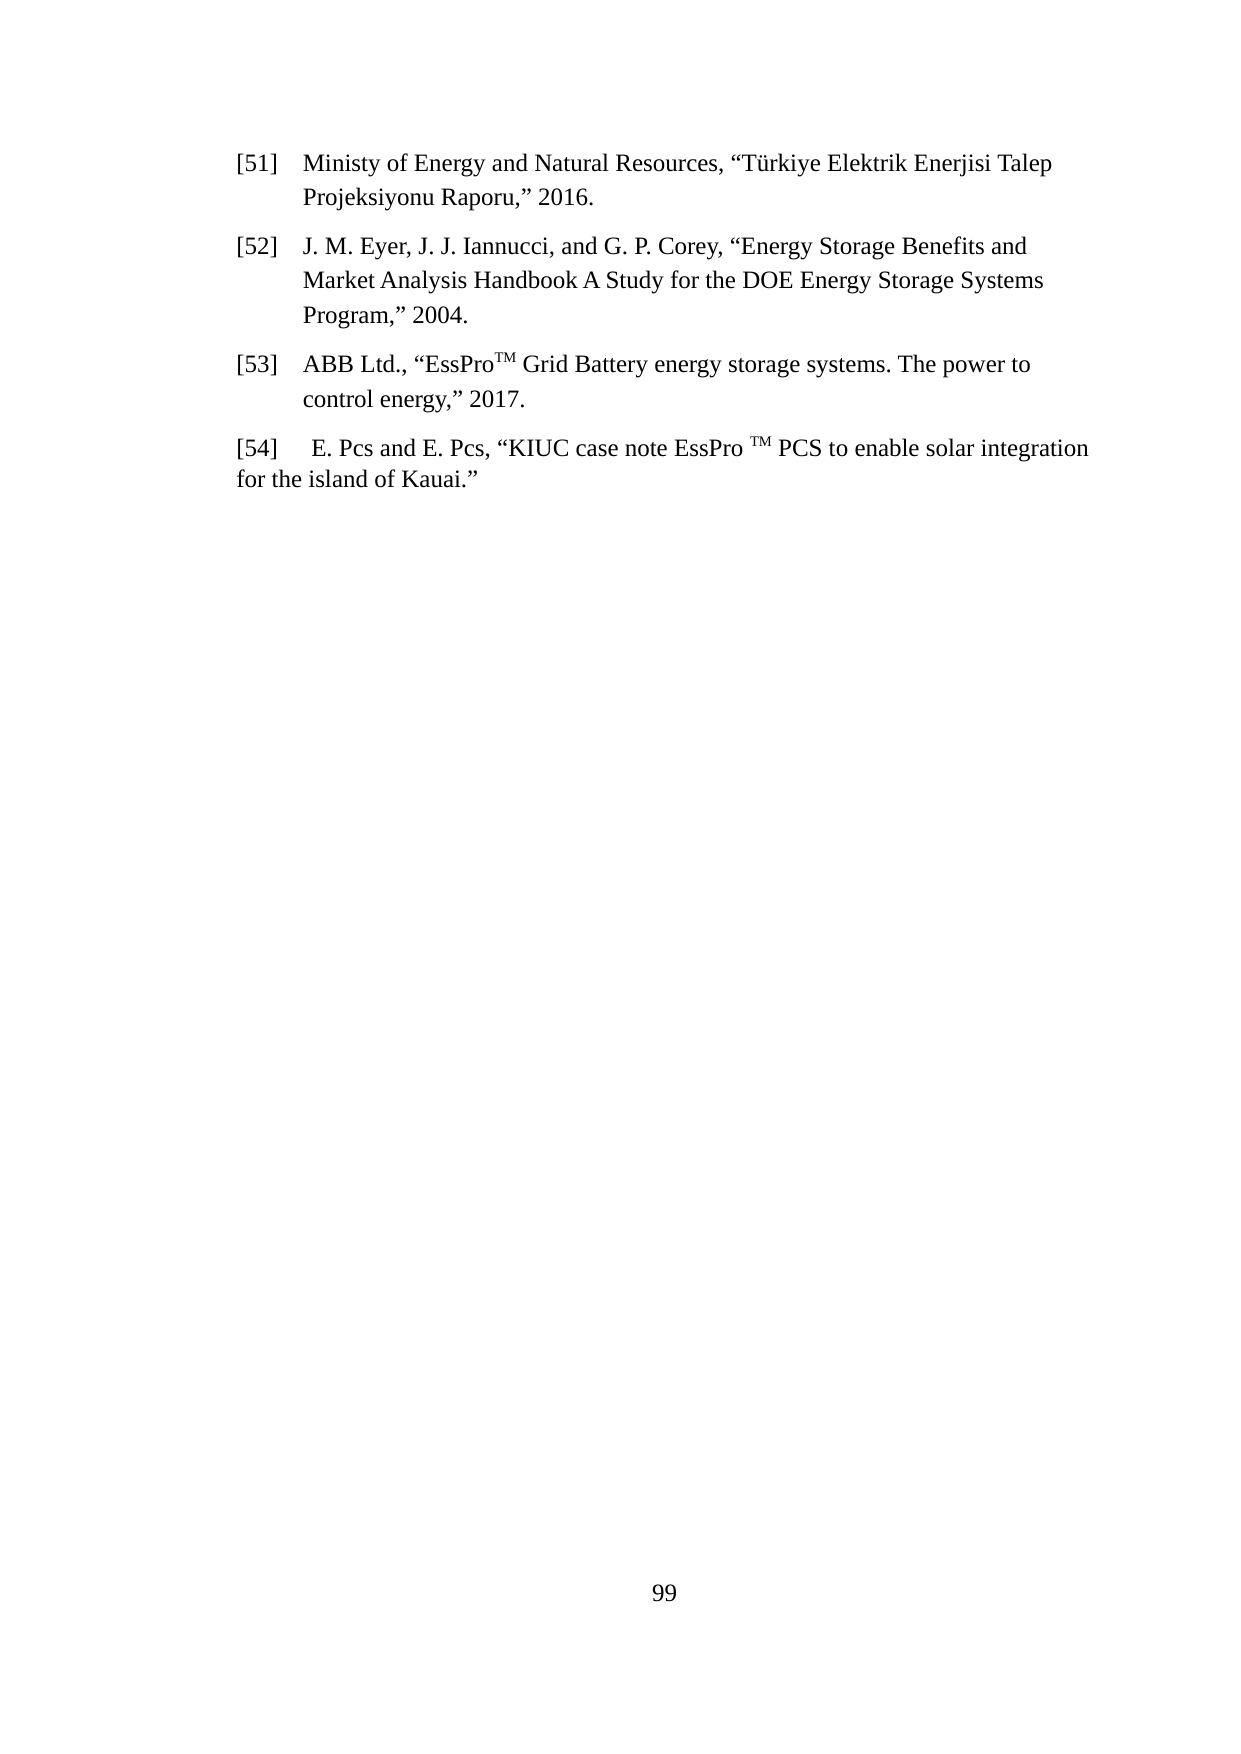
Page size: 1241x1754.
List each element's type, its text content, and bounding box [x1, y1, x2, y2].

text [51] Ministy of Energy and Natural Resources, “Türkiye Elektrik Enerjisi Talep Projeksiyonu Raporu,” 2016. [236, 148, 1093, 211]
text [52] J. M. Eyer, J. J. Iannucci, and G. P. Corey, “Energy Storage Benefits and Market Analysis Handbook A Study for the DOE Energy Storage Systems Program,” 2004. [236, 231, 1093, 329]
text [53] ABB Ltd., “EssProTM Grid Battery energy storage systems. The power to control energy,” 2017. [236, 349, 1093, 412]
text [54] E. Pcs and E. Pcs, “KIUC case note EssPro TM PCS to enable solar integration for the island of Kauai.” [236, 433, 1093, 492]
